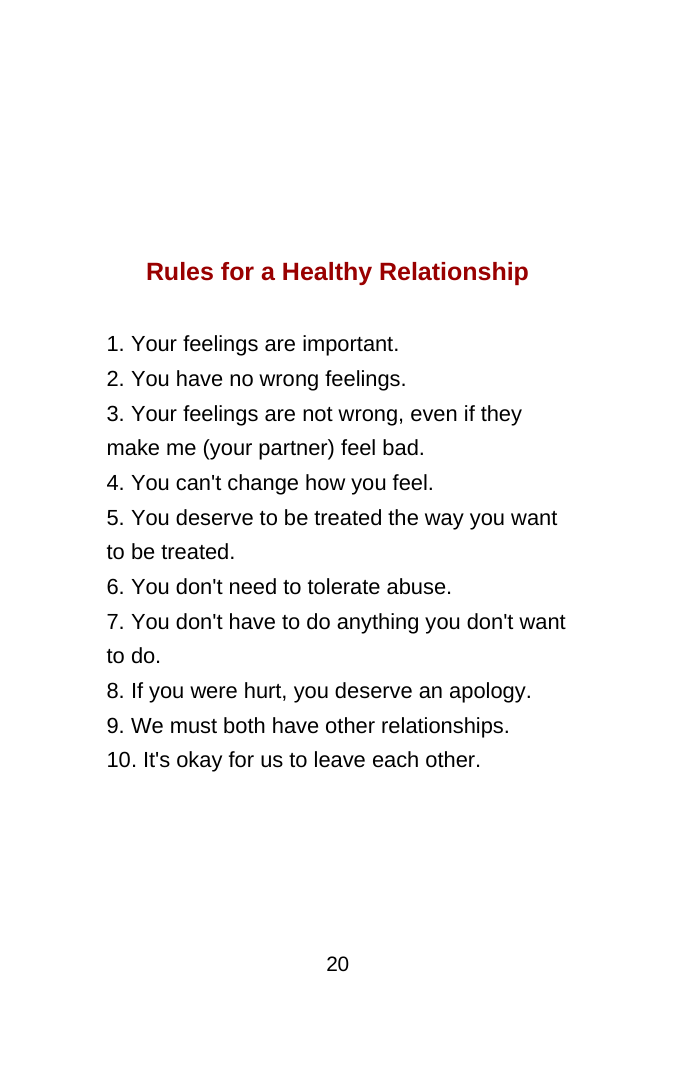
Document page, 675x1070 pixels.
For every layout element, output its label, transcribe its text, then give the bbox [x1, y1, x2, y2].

text 1. Your feelings are important. [106, 331, 568, 356]
text 6. You don't need to tolerate abuse. [106, 574, 568, 599]
text 3. Your feelings are not wrong, even if they make me (your partner) feel bad. [106, 401, 568, 460]
text 5. You deserve to be treated the way you want to be treated. [106, 504, 568, 564]
text 7. You don't have to do anything you don't want to do. [106, 609, 568, 668]
text 9. We must both have other relationships. [106, 713, 568, 738]
text 2. You have no wrong feelings. [106, 366, 568, 391]
text 4. You can't change how you feel. [106, 470, 568, 495]
subtitle Rules for a Healthy Relationship [106, 257, 568, 286]
text 10. It's okay for us to leave each other. [106, 747, 568, 773]
text 8. If you were hurt, you deserve an apology. [106, 678, 568, 703]
